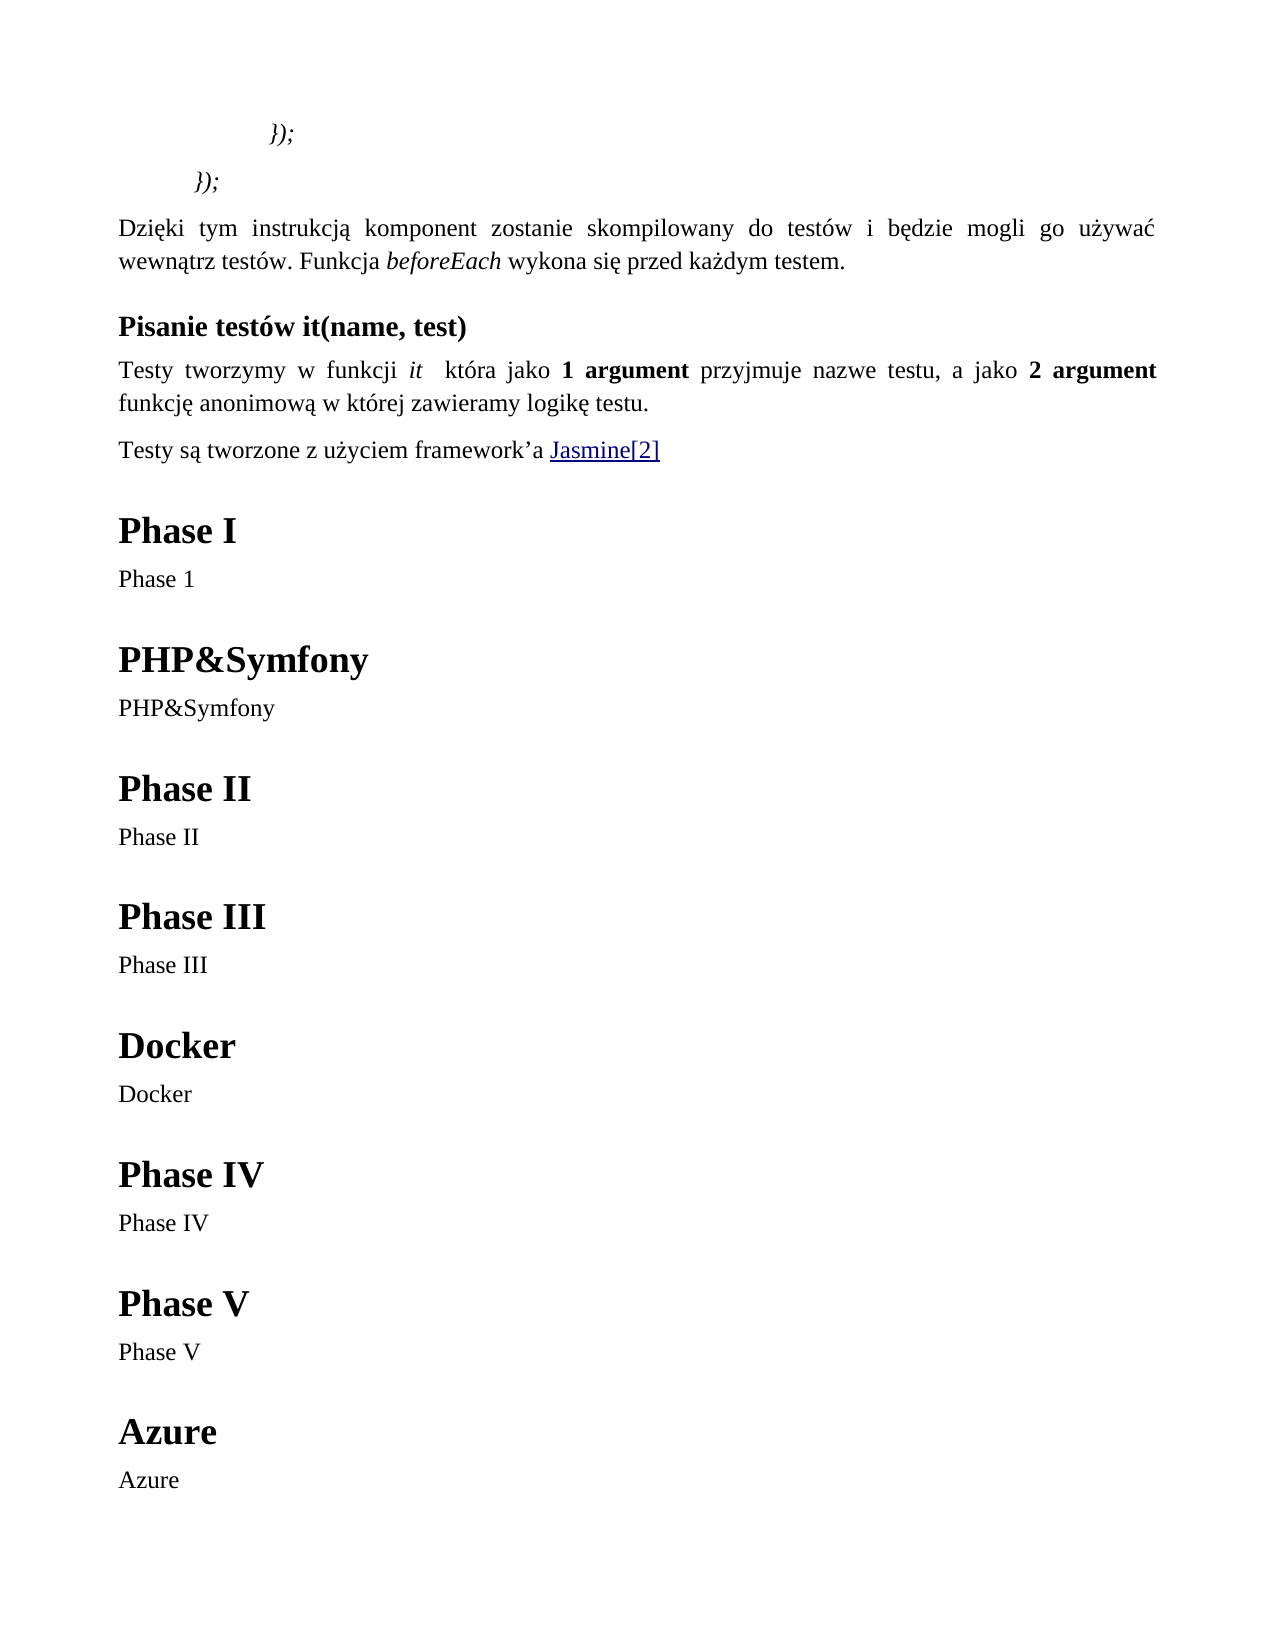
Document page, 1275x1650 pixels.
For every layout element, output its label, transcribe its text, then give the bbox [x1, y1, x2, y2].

subtitle PHP&Symfony [118, 637, 1157, 680]
subtitle Phase IV [118, 1152, 1157, 1195]
text Phase III [118, 950, 1157, 979]
subtitle Phase II [118, 766, 1157, 809]
text Testy są tworzone z użyciem framework’a Jasmine[2] [118, 435, 1157, 464]
subtitle Phase I [118, 508, 1157, 552]
subtitle Pisanie testów it(name, test) [118, 308, 1157, 342]
text }); [118, 166, 1157, 194]
text Testy tworzymy w funkcji it która jako 1 argument przyjmuje nazwe testu, a jako 2 argument funkcję anonimową w której zawieramy logikę testu. [118, 355, 1157, 417]
text }); [118, 118, 1157, 147]
subtitle Phase V [118, 1281, 1157, 1324]
text PHP&Symfony [118, 693, 1157, 722]
text Dzięki tym instrukcją komponent zostanie skompilowany do testów i będzie mogli go używać wewnątrz testów. Funkcja beforeEach wykona się przed każdym testem. [118, 213, 1157, 275]
subtitle Phase III [118, 894, 1157, 938]
text Phase II [118, 822, 1157, 850]
text Phase V [118, 1337, 1157, 1365]
text Docker [118, 1079, 1157, 1108]
subtitle Docker [118, 1023, 1157, 1067]
text Azure [118, 1465, 1157, 1494]
text Phase IV [118, 1208, 1157, 1237]
subtitle Azure [118, 1409, 1157, 1453]
text Phase 1 [118, 564, 1157, 593]
